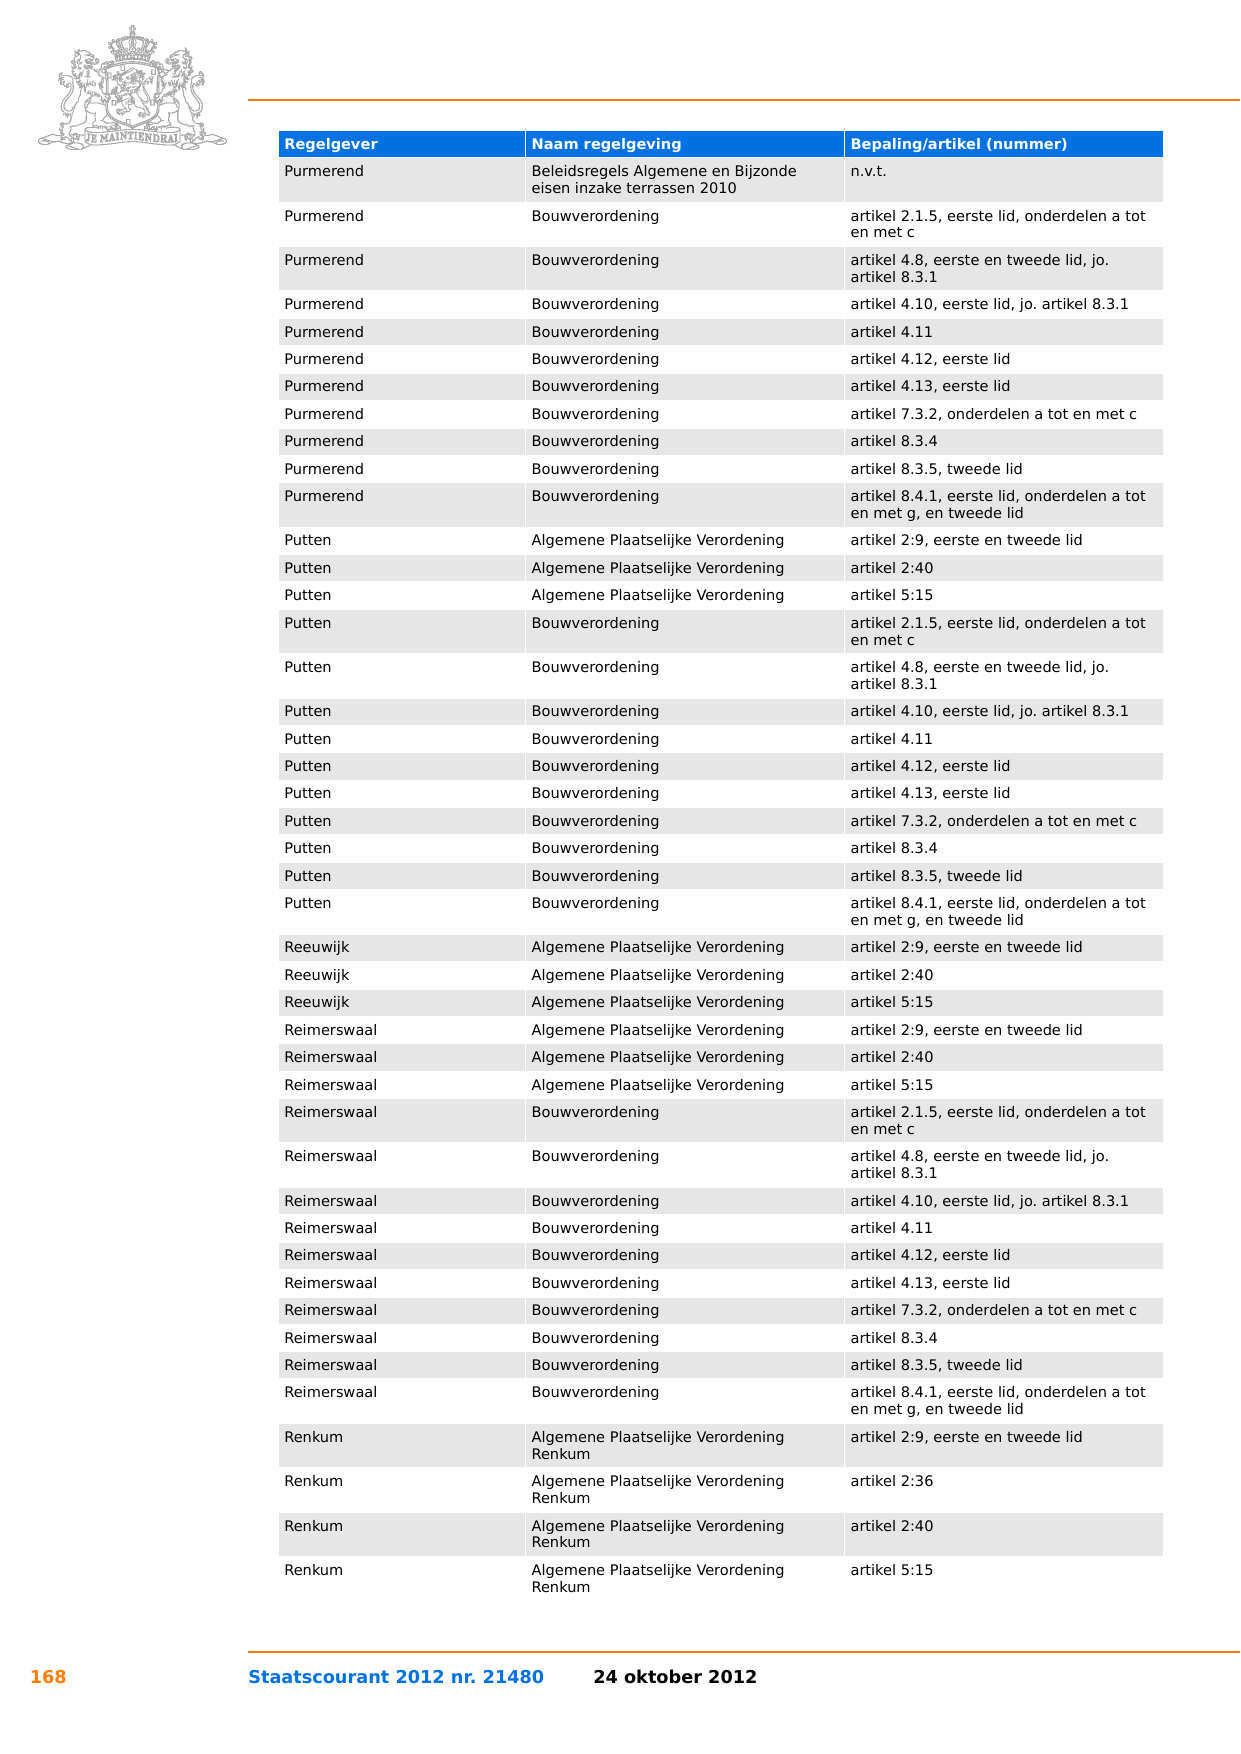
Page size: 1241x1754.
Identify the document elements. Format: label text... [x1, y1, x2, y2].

table_cell artikel 2:40 [845, 555, 1163, 581]
table_cell artikel 4.12, eerste lid [845, 1243, 1163, 1269]
table_cell Bouwverordening [526, 753, 844, 780]
table_cell Bouwverordening [526, 1243, 844, 1269]
table_cell Putten [279, 781, 525, 807]
table_cell Putten [279, 753, 525, 780]
table_cell Bouwverordening [526, 863, 844, 889]
table_cell artikel 7.3.2, onderdelen a tot en met c [845, 401, 1163, 427]
table_cell Reimerswaal [279, 1270, 525, 1296]
table_cell Bouwverordening [526, 890, 844, 934]
table_cell Reimerswaal [279, 1044, 525, 1071]
table_cell artikel 2:40 [845, 1513, 1163, 1556]
table_header Regelgever [279, 131, 525, 157]
table_cell Renkum [279, 1424, 525, 1467]
table_cell artikel 4.8, eerste en tweede lid, jo. artikel 8.3.1 [845, 1144, 1163, 1187]
table_cell Reimerswaal [279, 1215, 525, 1242]
table_cell artikel 7.3.2, onderdelen a tot en met c [845, 808, 1163, 834]
table_cell Purmerend [279, 456, 525, 482]
table_cell artikel 4.10, eerste lid, jo. artikel 8.3.1 [845, 699, 1163, 725]
table_cell Bouwverordening [526, 1188, 844, 1214]
table_cell Purmerend [279, 483, 525, 527]
table_cell Bouwverordening [526, 346, 844, 373]
table_cell Putten [279, 863, 525, 889]
table_cell Reimerswaal [279, 1325, 525, 1351]
table_cell Algemene Plaatselijke Verordening Renkum [526, 1557, 844, 1600]
table_cell artikel 4.11 [845, 1215, 1163, 1242]
table_cell Reimerswaal [279, 1017, 525, 1043]
table_cell Algemene Plaatselijke Verordening [526, 962, 844, 988]
table_cell artikel 4.8, eerste en tweede lid, jo. artikel 8.3.1 [845, 654, 1163, 697]
table_cell Putten [279, 836, 525, 862]
table_cell Renkum [279, 1557, 525, 1600]
table_cell artikel 7.3.2, onderdelen a tot en met c [845, 1298, 1163, 1324]
table_cell Purmerend [279, 401, 525, 427]
table_cell Algemene Plaatselijke Verordening [526, 935, 844, 961]
table_cell artikel 4.10, eerste lid, jo. artikel 8.3.1 [845, 291, 1163, 318]
table_cell artikel 8.3.4 [845, 1325, 1163, 1351]
table_cell Bouwverordening [526, 203, 844, 246]
table_cell artikel 2:40 [845, 962, 1163, 988]
table_cell Algemene Plaatselijke Verordening Renkum [526, 1468, 844, 1512]
table_cell artikel 8.3.5, tweede lid [845, 1352, 1163, 1378]
table_cell Putten [279, 610, 525, 653]
table_cell Reimerswaal [279, 1352, 525, 1378]
table_cell Purmerend [279, 158, 525, 202]
table_cell Putten [279, 699, 525, 725]
table_cell Reimerswaal [279, 1099, 525, 1142]
table_cell Purmerend [279, 291, 525, 318]
table_cell artikel 4.12, eerste lid [845, 753, 1163, 780]
table_cell Putten [279, 726, 525, 752]
table_cell artikel 4.13, eerste lid [845, 781, 1163, 807]
table_cell Bouwverordening [526, 1380, 844, 1423]
table_cell Bouwverordening [526, 1215, 844, 1242]
table_cell Bouwverordening [526, 836, 844, 862]
table_cell Reimerswaal [279, 1072, 525, 1098]
table_cell artikel 2.1.5, eerste lid, onderdelen a tot en met c [845, 610, 1163, 653]
table_cell artikel 8.3.5, tweede lid [845, 863, 1163, 889]
table_cell Reimerswaal [279, 1188, 525, 1214]
table_cell artikel 2:9, eerste en tweede lid [845, 935, 1163, 961]
table_cell Bouwverordening [526, 483, 844, 527]
table_cell Putten [279, 654, 525, 697]
table_cell artikel 2:40 [845, 1044, 1163, 1071]
table_cell artikel 5:15 [845, 1072, 1163, 1098]
table_cell Algemene Plaatselijke Verordening [526, 1044, 844, 1071]
table_cell Bouwverordening [526, 401, 844, 427]
table_cell artikel 8.4.1, eerste lid, onderdelen a tot en met g, en tweede lid [845, 1380, 1163, 1423]
table_cell artikel 2:9, eerste en tweede lid [845, 1424, 1163, 1467]
table_cell Bouwverordening [526, 1325, 844, 1351]
table_cell artikel 5:15 [845, 583, 1163, 609]
table_cell Purmerend [279, 319, 525, 345]
table_cell artikel 8.4.1, eerste lid, onderdelen a tot en met g, en tweede lid [845, 890, 1163, 934]
table_cell Bouwverordening [526, 1270, 844, 1296]
table_cell Algemene Plaatselijke Verordening [526, 1017, 844, 1043]
table_cell Purmerend [279, 429, 525, 455]
table_cell Bouwverordening [526, 1099, 844, 1142]
table_cell artikel 5:15 [845, 1557, 1163, 1600]
table_cell Purmerend [279, 374, 525, 400]
table_cell Reeuwijk [279, 935, 525, 961]
table_cell Algemene Plaatselijke Verordening [526, 555, 844, 581]
table_cell artikel 4.13, eerste lid [845, 1270, 1163, 1296]
table_cell Bouwverordening [526, 247, 844, 290]
table_cell Reeuwijk [279, 962, 525, 988]
table_cell Putten [279, 555, 525, 581]
table_cell artikel 8.4.1, eerste lid, onderdelen a tot en met g, en tweede lid [845, 483, 1163, 527]
table_cell artikel 4.12, eerste lid [845, 346, 1163, 373]
table_cell Bouwverordening [526, 781, 844, 807]
table_cell Reimerswaal [279, 1144, 525, 1187]
table_cell Reimerswaal [279, 1243, 525, 1269]
table_cell Putten [279, 808, 525, 834]
table_header Naam regelgeving [526, 131, 844, 157]
picture [38, 25, 227, 150]
table_cell artikel 8.3.4 [845, 429, 1163, 455]
table_cell artikel 4.11 [845, 726, 1163, 752]
table_cell Renkum [279, 1468, 525, 1512]
table_cell Algemene Plaatselijke Verordening [526, 583, 844, 609]
table_header Bepaling/artikel (nummer) [845, 131, 1163, 157]
table_cell artikel 4.11 [845, 319, 1163, 345]
table_cell Algemene Plaatselijke Verordening [526, 528, 844, 554]
table_cell artikel 8.3.5, tweede lid [845, 456, 1163, 482]
table_cell Bouwverordening [526, 610, 844, 653]
table_cell Bouwverordening [526, 699, 844, 725]
table_cell Bouwverordening [526, 291, 844, 318]
table_cell Algemene Plaatselijke Verordening [526, 1072, 844, 1098]
table_cell Bouwverordening [526, 726, 844, 752]
table_cell Purmerend [279, 203, 525, 246]
table_cell artikel 2:9, eerste en tweede lid [845, 528, 1163, 554]
table_cell Bouwverordening [526, 319, 844, 345]
table_cell Putten [279, 583, 525, 609]
table_cell artikel 4.13, eerste lid [845, 374, 1163, 400]
table_cell Purmerend [279, 346, 525, 373]
table_cell artikel 5:15 [845, 990, 1163, 1016]
table_cell artikel 2.1.5, eerste lid, onderdelen a tot en met c [845, 203, 1163, 246]
table_cell Bouwverordening [526, 1298, 844, 1324]
table_cell Bouwverordening [526, 374, 844, 400]
table_cell Bouwverordening [526, 456, 844, 482]
table_cell Renkum [279, 1513, 525, 1556]
table_cell Purmerend [279, 247, 525, 290]
table_cell artikel 2:9, eerste en tweede lid [845, 1017, 1163, 1043]
table_cell artikel 8.3.4 [845, 836, 1163, 862]
table_cell Bouwverordening [526, 1352, 844, 1378]
table_cell Algemene Plaatselijke Verordening Renkum [526, 1424, 844, 1467]
table_cell Putten [279, 528, 525, 554]
table_cell Beleidsregels Algemene en Bijzonde eisen inzake terrassen 2010 [526, 158, 844, 202]
table_cell Bouwverordening [526, 808, 844, 834]
table_cell artikel 4.8, eerste en tweede lid, jo. artikel 8.3.1 [845, 247, 1163, 290]
table_cell Putten [279, 890, 525, 934]
table_cell Algemene Plaatselijke Verordening Renkum [526, 1513, 844, 1556]
table_cell n.v.t. [845, 158, 1163, 202]
table_cell artikel 2.1.5, eerste lid, onderdelen a tot en met c [845, 1099, 1163, 1142]
table_cell Algemene Plaatselijke Verordening [526, 990, 844, 1016]
table_cell Bouwverordening [526, 654, 844, 697]
table_cell Reeuwijk [279, 990, 525, 1016]
table_cell Bouwverordening [526, 429, 844, 455]
table_cell Reimerswaal [279, 1380, 525, 1423]
table_cell artikel 4.10, eerste lid, jo. artikel 8.3.1 [845, 1188, 1163, 1214]
table_cell Reimerswaal [279, 1298, 525, 1324]
table_cell Bouwverordening [526, 1144, 844, 1187]
table_cell artikel 2:36 [845, 1468, 1163, 1512]
